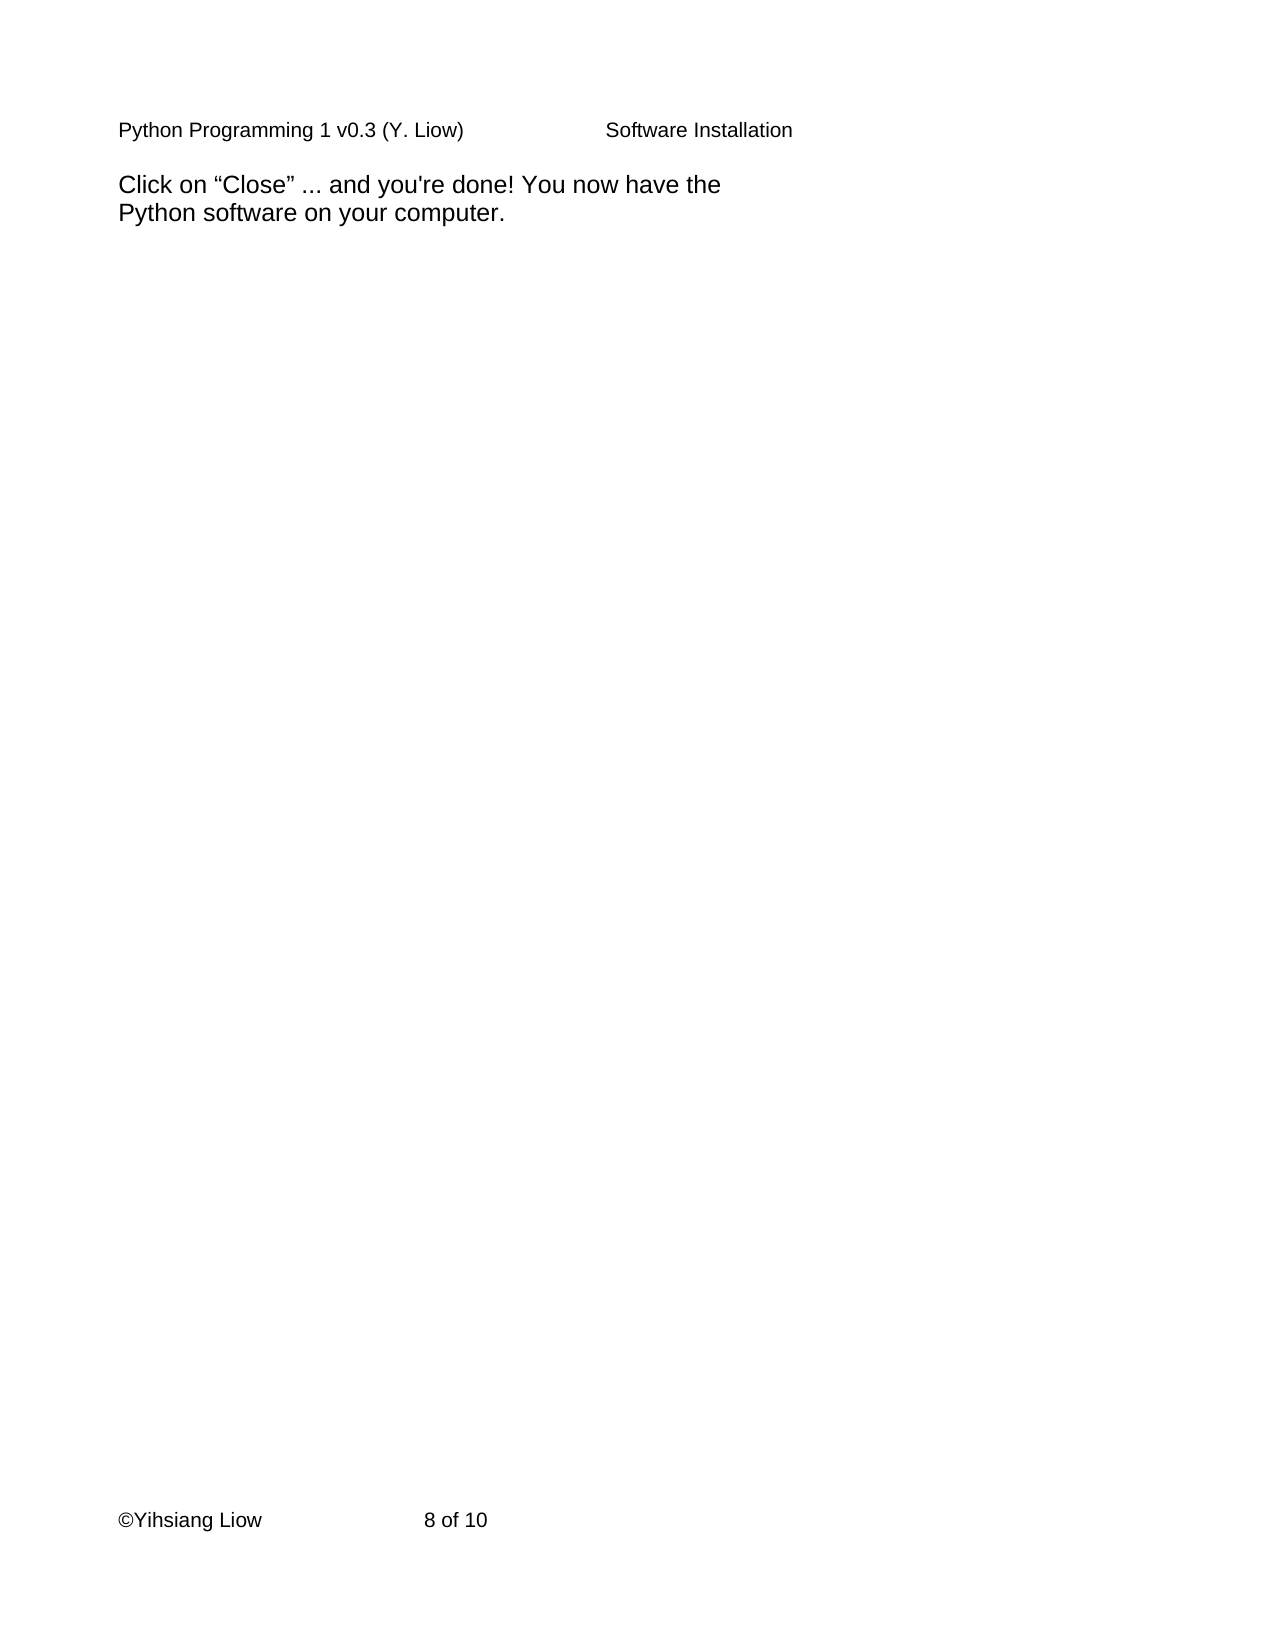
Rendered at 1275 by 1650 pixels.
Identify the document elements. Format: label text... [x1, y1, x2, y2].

text Click on “Close” ... and you're done! You now have the Python software on your computer. [118, 171, 793, 227]
